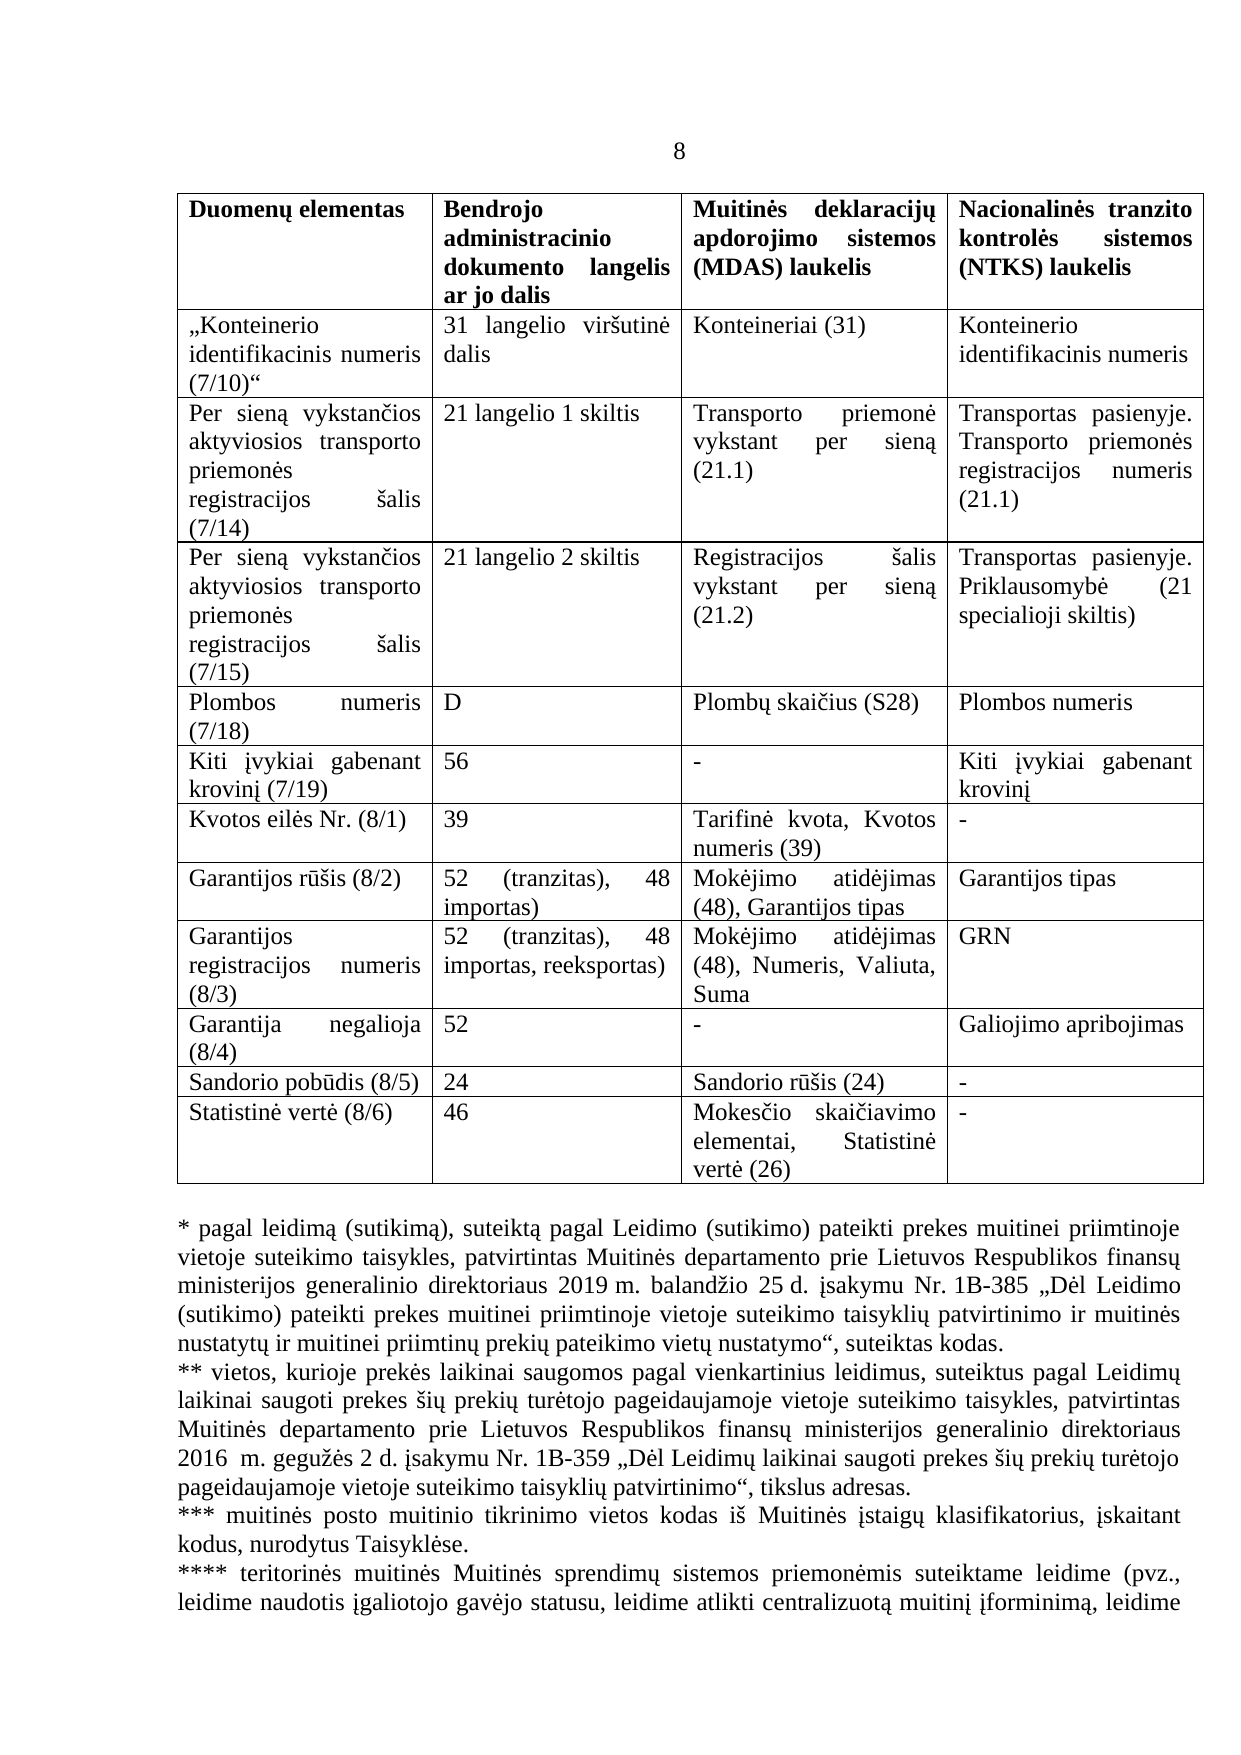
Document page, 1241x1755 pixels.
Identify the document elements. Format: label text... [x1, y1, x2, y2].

table_cell Tarifinė kvota, Kvotos numeris (39) [682, 804, 947, 862]
table_cell Registracijos šalis vykstant per sieną (21.2) [682, 543, 947, 686]
text **** teritorinės muitinės Muitinės sprendimų sistemos priemonėmis suteiktame leidime (pvz., leidime naudotis įgaliotojo gavėjo statusu, leidime atlikti centralizuotą muitinį įforminimą, leidime [177, 1558, 1181, 1616]
table_cell 21 langelio 2 skiltis [433, 543, 681, 686]
table_cell - [682, 746, 947, 803]
table_cell Statistinė vertė (8/6) [178, 1097, 432, 1183]
table_cell - [948, 1097, 1203, 1183]
table_cell 52 [433, 1009, 681, 1066]
table_header Bendrojo administracinio dokumento langelis ar jo dalis [433, 194, 681, 309]
table_cell Garantijos registracijos numeris (8/3) [178, 921, 432, 1008]
table_cell D [433, 687, 681, 745]
table_cell Transportas pasienyje. Priklausomybė (21 specialioji skiltis) [948, 543, 1203, 686]
table_cell Mokėjimo atidėjimas (48), Numeris, Valiuta, Suma [682, 921, 947, 1008]
table_header Duomenų elementas [178, 194, 432, 309]
text ** vietos, kurioje prekės laikinai saugomos pagal vienkartinius leidimus, suteiktus pagal Leidimų laikinai saugoti prekes šių prekių turėtojo pageidaujamoje vietoje suteikimo taisykles, patvirtintas Muitinės departamento prie Lietuvos Respublikos finansų ministerijos generalinio direktoriaus 2016 m. gegužės 2 d. įsakymu Nr. 1B-359 „Dėl Leidimų laikinai saugoti prekes šių prekių turėtojo pageidaujamoje vietoje suteikimo taisyklių patvirtinimo“, tikslus adresas. [177, 1357, 1181, 1501]
table_cell Kvotos eilės Nr. (8/1) [178, 804, 432, 862]
table_cell Transporto priemonė vykstant per sieną (21.1) [682, 398, 947, 541]
table_cell Per sieną vykstančios aktyviosios transporto priemonės registracijos šalis (7/14) [178, 398, 432, 541]
table_cell Konteinerio identifikacinis numeris [948, 310, 1203, 397]
table_cell GRN [948, 921, 1203, 1008]
table_cell Konteineriai (31) [682, 310, 947, 397]
table_cell - [682, 1009, 947, 1066]
table_cell Mokesčio skaičiavimo elementai, Statistinė vertė (26) [682, 1097, 947, 1183]
table_cell Transportas pasienyje. Transporto priemonės registracijos numeris (21.1) [948, 398, 1203, 541]
table_cell 31 langelio viršutinė dalis [433, 310, 681, 397]
table_cell 46 [433, 1097, 681, 1183]
table_cell Kiti įvykiai gabenant krovinį (7/19) [178, 746, 432, 803]
table_cell Garantijos rūšis (8/2) [178, 863, 432, 920]
table_cell Sandorio rūšis (24) [682, 1067, 947, 1096]
text *** muitinės posto muitinio tikrinimo vietos kodas iš Muitinės įstaigų klasifikatorius, įskaitant kodus, nurodytus Taisyklėse. [177, 1501, 1181, 1558]
table_cell Galiojimo apribojimas [948, 1009, 1203, 1066]
table_cell - [948, 1067, 1203, 1096]
table_cell „Konteinerio identifikacinis numeris (7/10)“ [178, 310, 432, 397]
table_cell Per sieną vykstančios aktyviosios transporto priemonės registracijos šalis (7/15) [178, 543, 432, 686]
text * pagal leidimą (sutikimą), suteiktą pagal Leidimo (sutikimo) pateikti prekes muitinei priimtinoje vietoje suteikimo taisykles, patvirtintas Muitinės departamento prie Lietuvos Respublikos finansų ministerijos generalinio direktoriaus 2019 m. balandžio 25 d. įsakymu Nr. 1B-385 „Dėl Leidimo (sutikimo) pateikti prekes muitinei priimtinoje vietoje suteikimo taisyklių patvirtinimo ir muitinės nustatytų ir muitinei priimtinų prekių pateikimo vietų nustatymo“, suteiktas kodas. [177, 1213, 1181, 1357]
table_cell 39 [433, 804, 681, 862]
table_cell Garantijos tipas [948, 863, 1203, 920]
table_cell Sandorio pobūdis (8/5) [178, 1067, 432, 1096]
table_cell Kiti įvykiai gabenant krovinį [948, 746, 1203, 803]
table_cell Plombų skaičius (S28) [682, 687, 947, 745]
table_cell - [948, 804, 1203, 862]
table_header Nacionalinės tranzito kontrolės sistemos (NTKS) laukelis [948, 194, 1203, 309]
table_cell 56 [433, 746, 681, 803]
table_cell 52 (tranzitas), 48 importas) [433, 863, 681, 920]
table_cell 21 langelio 1 skiltis [433, 398, 681, 541]
table_cell 24 [433, 1067, 681, 1096]
table_header Muitinės deklaracijų apdorojimo sistemos (MDAS) laukelis [682, 194, 947, 309]
table_cell Mokėjimo atidėjimas (48), Garantijos tipas [682, 863, 947, 920]
table_cell Garantija negalioja (8/4) [178, 1009, 432, 1066]
table_cell Plombos numeris (7/18) [178, 687, 432, 745]
table_cell Plombos numeris [948, 687, 1203, 745]
table_cell 52 (tranzitas), 48 importas, reeksportas) [433, 921, 681, 1008]
